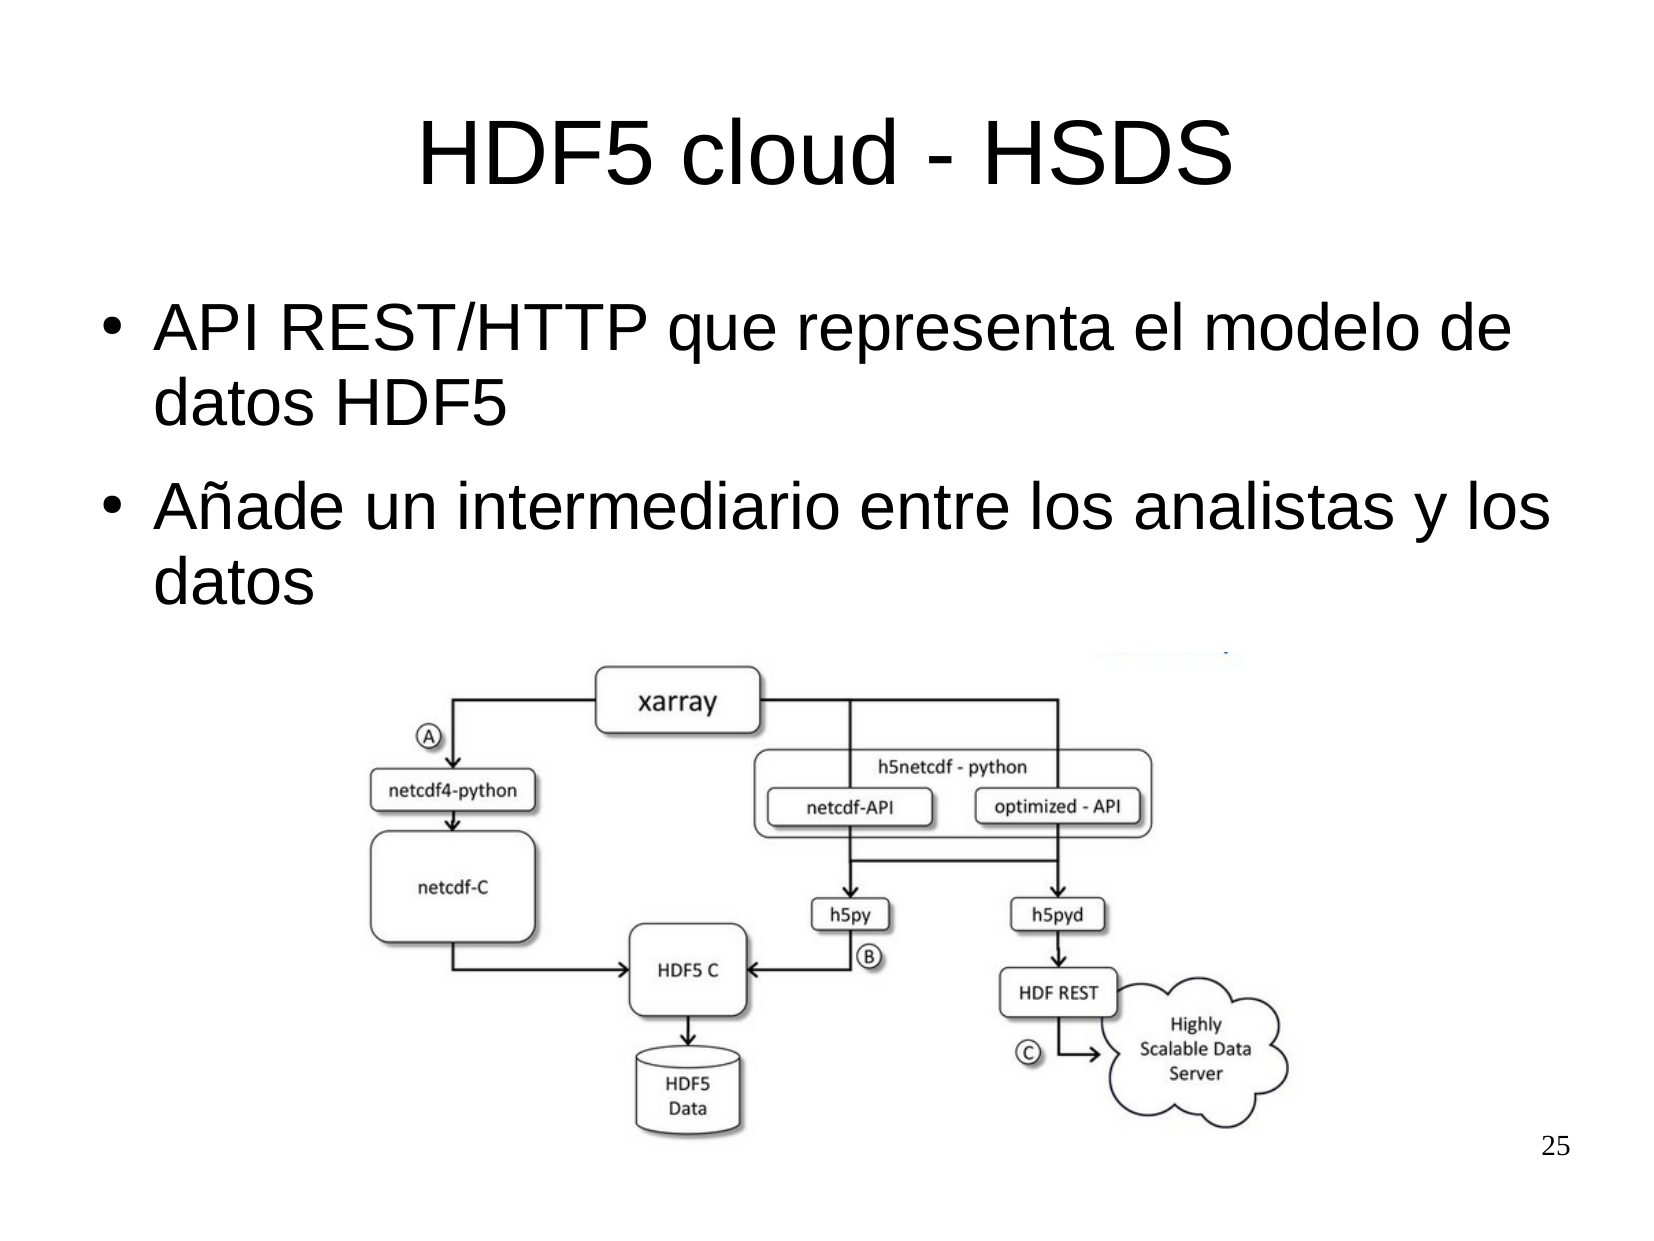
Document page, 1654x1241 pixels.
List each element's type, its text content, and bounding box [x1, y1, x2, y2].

picture [354, 1010, 1300, 1152]
title HDF5 cloud - HSDS [82, 49, 1571, 257]
list API REST/HTTP que representa el modelo de datos HDF5 Añade un intermediario entre los analistas y los datos [82, 290, 1571, 1010]
